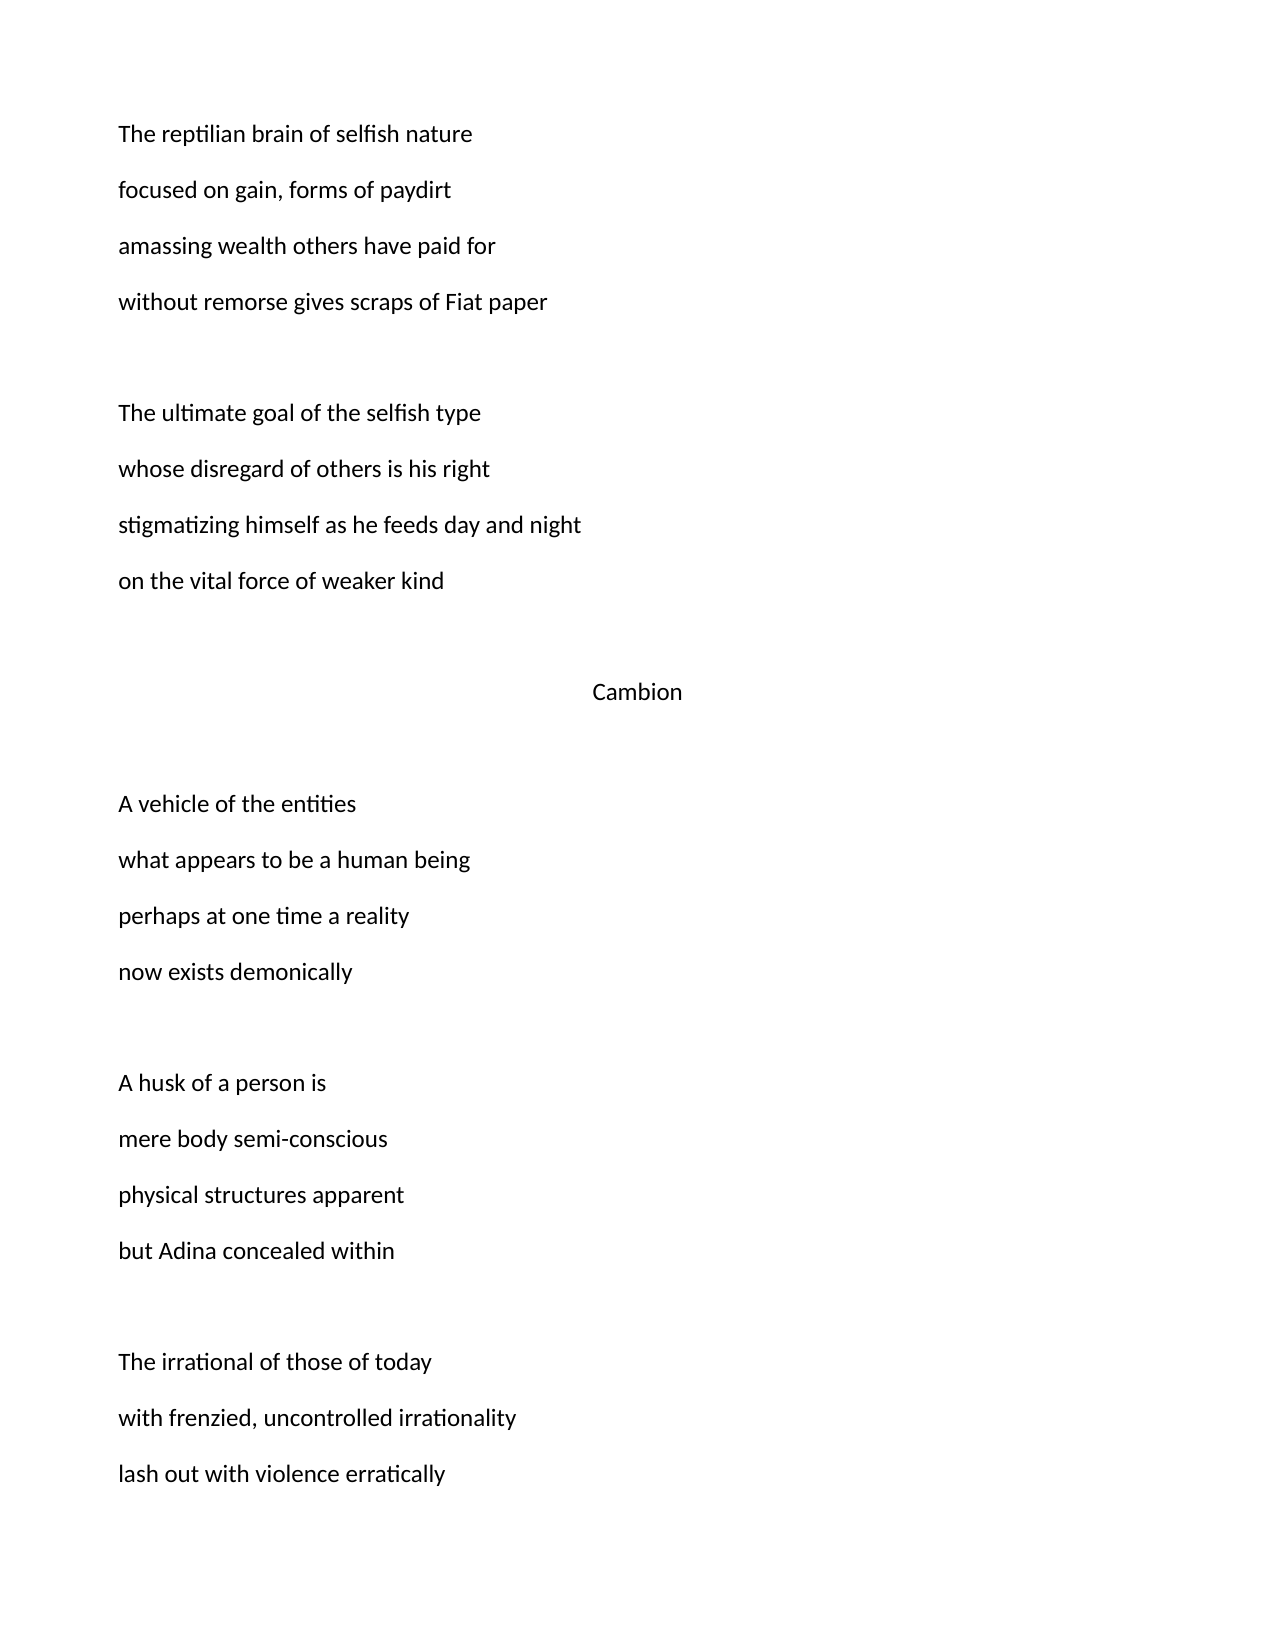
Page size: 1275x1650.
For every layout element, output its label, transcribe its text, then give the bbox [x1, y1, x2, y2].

text mere body semi-conscious [118, 1123, 1157, 1154]
text without remorse gives scraps of Fiat paper [118, 286, 1157, 316]
text The ultimate goal of the selfish type [118, 397, 1157, 428]
text amassing wealth others have paid for [118, 230, 1157, 260]
text physical structures apparent [118, 1179, 1157, 1209]
text but Adina concealed within [118, 1235, 1157, 1265]
text lash out with violence erratically [118, 1458, 1157, 1489]
text with frenzied, uncontrolled irrationality [118, 1402, 1157, 1433]
text what appears to be a human being [118, 844, 1157, 874]
text stigmatizing himself as he feeds day and night [118, 509, 1157, 539]
text A husk of a person is [118, 1067, 1157, 1098]
text now exists demonically [118, 956, 1157, 986]
text focused on gain, forms of paydirt [118, 174, 1157, 204]
text The reptilian brain of selfish nature [118, 118, 1157, 149]
text on the vital force of weaker kind [118, 565, 1157, 595]
text The irrational of those of today [118, 1346, 1157, 1377]
text A vehicle of the entities [118, 788, 1157, 819]
text whose disregard of others is his right [118, 453, 1157, 484]
text Cambion [118, 676, 1157, 707]
text perhaps at one time a reality [118, 900, 1157, 930]
